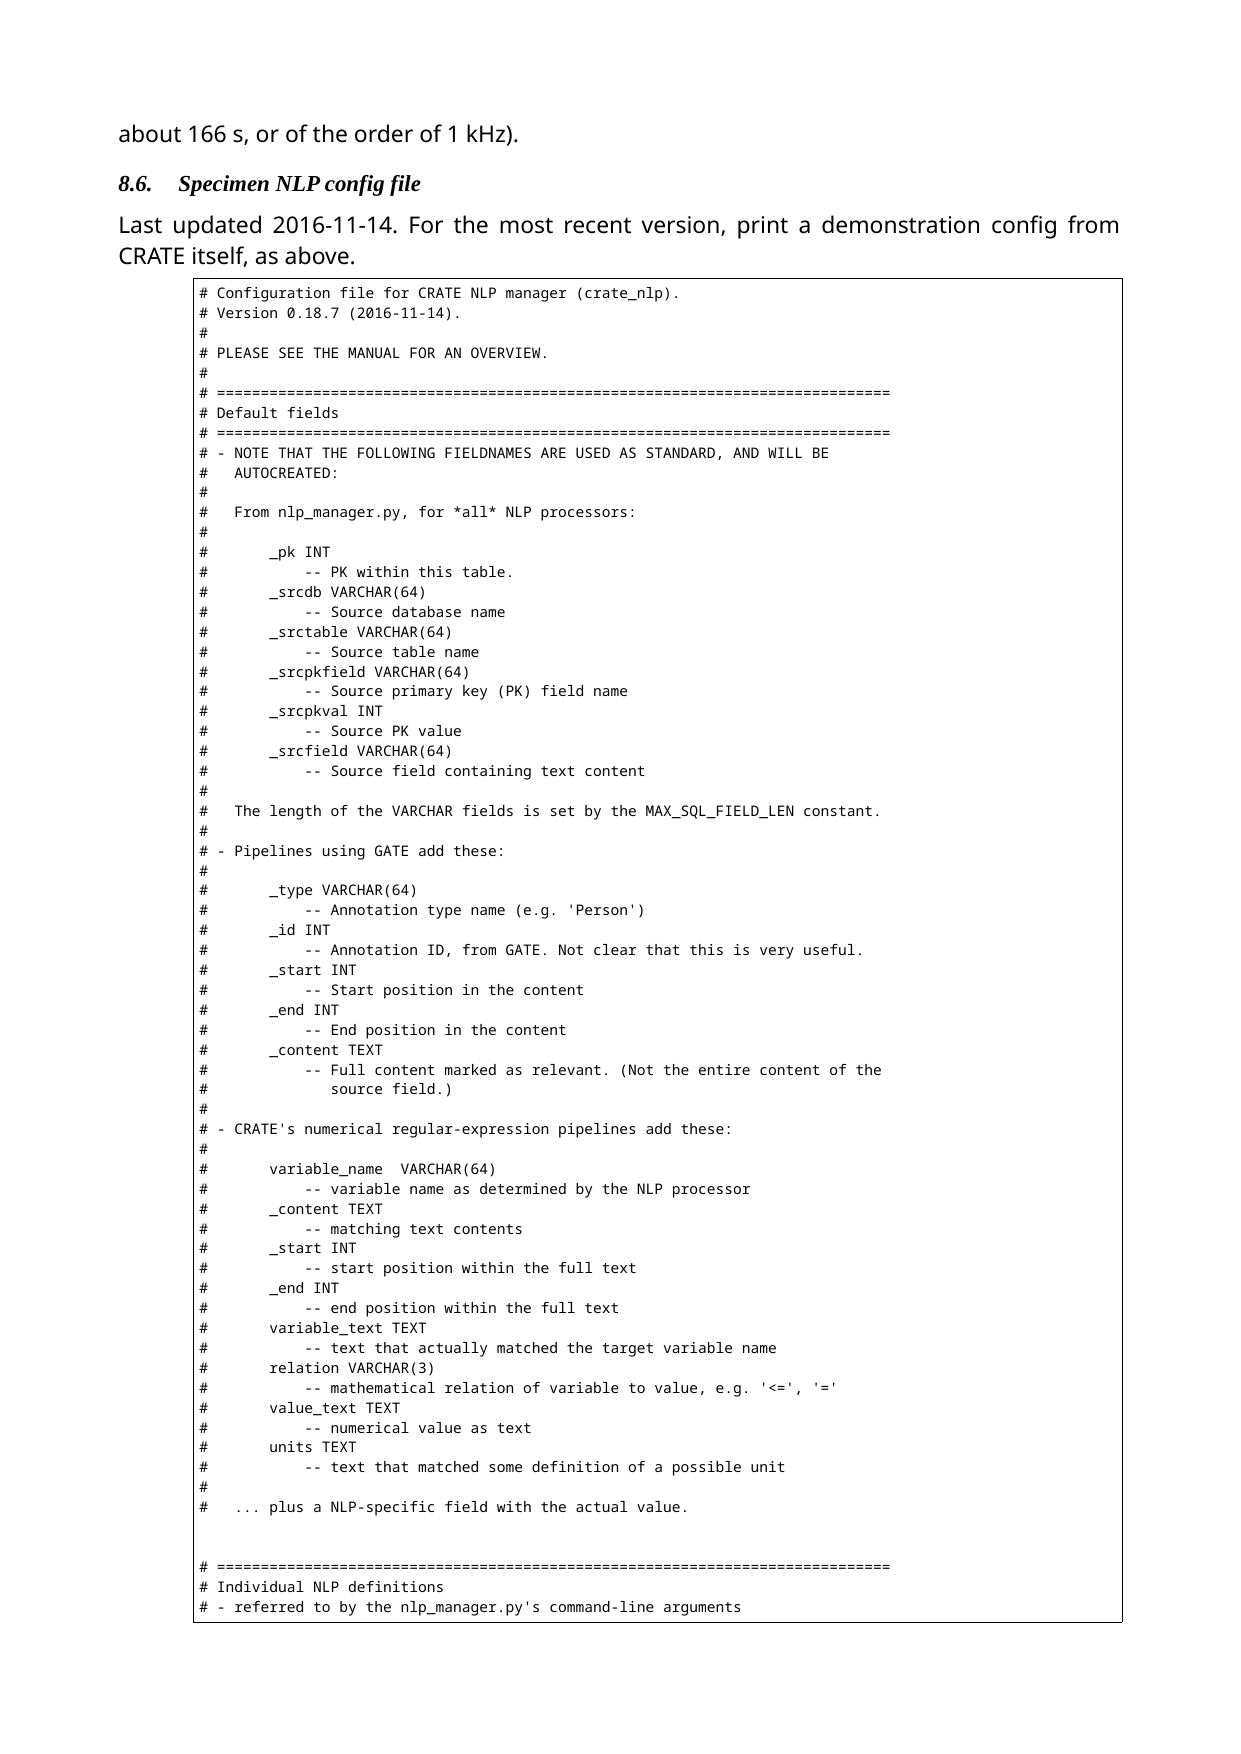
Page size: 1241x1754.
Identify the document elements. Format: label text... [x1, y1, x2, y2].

table_header # Configuration file for CRATE NLP manager (crate_nlp). # Version 0.18.7 (2016-11-14). # # PLEASE SEE THE MANUAL FOR AN OVERVIEW. # # ============================================================================= # Default fields # ============================================================================= # - NOTE THAT THE FOLLOWING FIELDNAMES ARE USED AS STANDARD, AND WILL BE # AUTOCREATED: # # From nlp_manager.py, for *all* NLP processors: # # _pk INT # -- PK within this table. # _srcdb VARCHAR(64) # -- Source database name # _srctable VARCHAR(64) # -- Source table name # _srcpkfield VARCHAR(64) # -- Source primary key (PK) field name # _srcpkval INT # -- Source PK value # _srcfield VARCHAR(64) # -- Source field containing text content # # The length of the VARCHAR fields is set by the MAX_SQL_FIELD_LEN constant. # # - Pipelines using GATE add these: # # _type VARCHAR(64) # -- Annotation type name (e.g. 'Person') # _id INT # -- Annotation ID, from GATE. Not clear that this is very useful. # _start INT # -- Start position in the content # _end INT # -- End position in the content # _content TEXT # -- Full content marked as relevant. (Not the entire content of the # source field.) # # - CRATE's numerical regular-expression pipelines add these: # # variable_name VARCHAR(64) # -- variable name as determined by the NLP processor # _content TEXT # -- matching text contents # _start INT # -- start position within the full text # _end INT # -- end position within the full text # variable_text TEXT # -- text that actually matched the target variable name # relation VARCHAR(3) # -- mathematical relation of variable to value, e.g. '<=', '=' # value_text TEXT # -- numerical value as text # units TEXT # -- text that matched some definition of a possible unit # # ... plus a NLP-specific field with the actual value. # ============================================================================= # Individual NLP definitions # - referred to by the nlp_manager.py's command-line arguments [194, 279, 1122, 1622]
text about 166 s, or of the order of 1 kHz). [118, 118, 1122, 149]
subtitle Specimen NLP config file [118, 170, 1122, 197]
text Last updated 2016-11-14. For the most recent version, print a demonstration config from CRATE itself, as above. [118, 209, 1122, 272]
